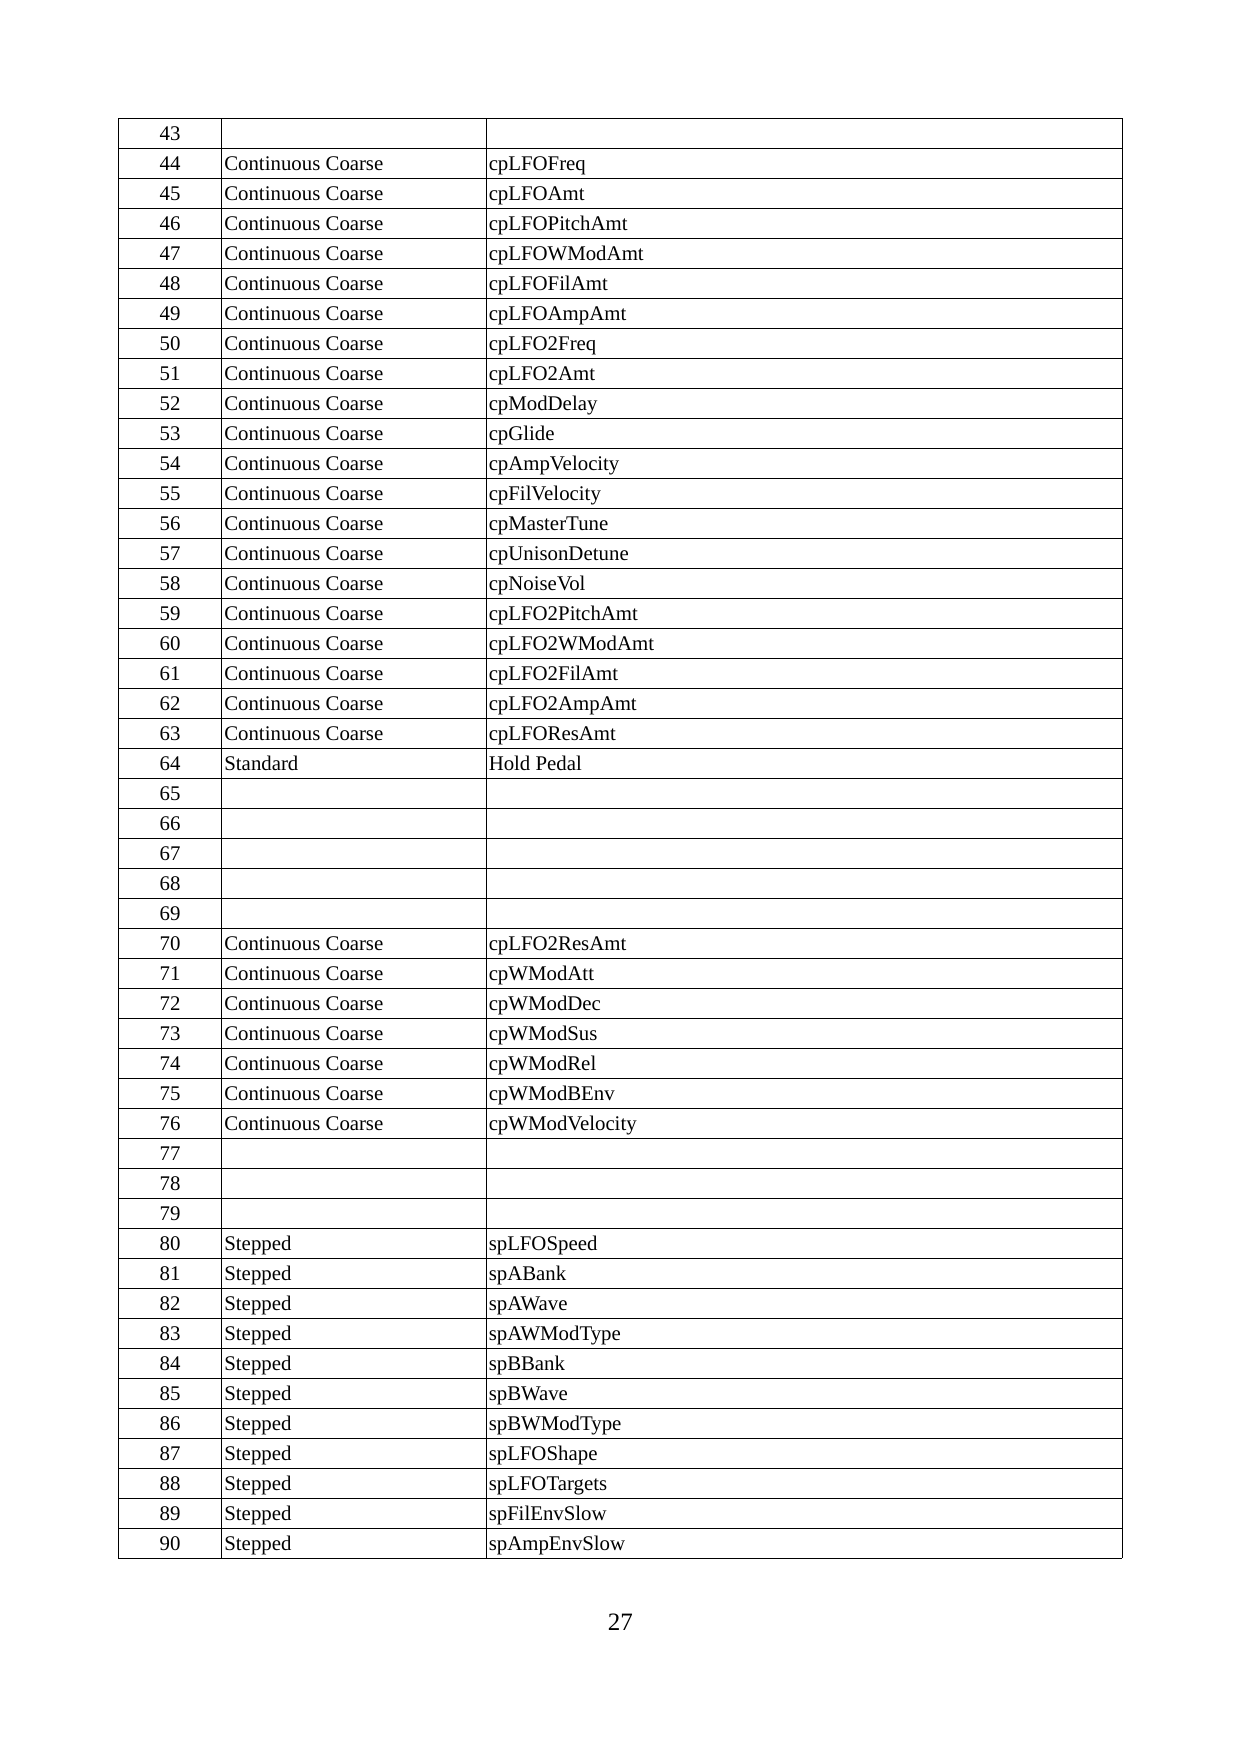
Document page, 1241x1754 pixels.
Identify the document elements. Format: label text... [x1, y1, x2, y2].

table_cell [487, 809, 1122, 838]
table_cell cpLFO2FilAmt [487, 659, 1122, 688]
table_cell Continuous Coarse [222, 149, 486, 178]
table_cell cpLFO2Amt [487, 359, 1122, 388]
table_cell 59 [119, 599, 221, 628]
table_cell 88 [119, 1469, 221, 1498]
table_cell cpWModSus [487, 1019, 1122, 1048]
table_cell Hold Pedal [487, 749, 1122, 778]
table_cell cpWModBEnv [487, 1079, 1122, 1108]
table_cell spLFOShape [487, 1439, 1122, 1468]
table_cell Stepped [222, 1319, 486, 1348]
table_cell [487, 1199, 1122, 1228]
table_cell 66 [119, 809, 221, 838]
table_cell 70 [119, 929, 221, 958]
table_cell Continuous Coarse [222, 929, 486, 958]
table_cell Stepped [222, 1439, 486, 1468]
table_cell Continuous Coarse [222, 1019, 486, 1048]
table_cell Stepped [222, 1259, 486, 1288]
table_cell Continuous Coarse [222, 719, 486, 748]
table_cell 76 [119, 1109, 221, 1138]
table_cell cpLFOAmt [487, 179, 1122, 208]
table_cell 57 [119, 539, 221, 568]
table_cell 84 [119, 1349, 221, 1378]
table_cell Stepped [222, 1229, 486, 1258]
table_cell 72 [119, 989, 221, 1018]
table_cell 82 [119, 1289, 221, 1318]
table_cell 55 [119, 479, 221, 508]
table_cell 73 [119, 1019, 221, 1048]
table_cell 61 [119, 659, 221, 688]
table_cell spAmpEnvSlow [487, 1529, 1122, 1558]
table_cell Continuous Coarse [222, 209, 486, 238]
table_cell Continuous Coarse [222, 959, 486, 988]
table_cell cpLFO2PitchAmt [487, 599, 1122, 628]
table_cell cpUnisonDetune [487, 539, 1122, 568]
table_cell [222, 779, 486, 808]
table_cell spABank [487, 1259, 1122, 1288]
table_cell [222, 1169, 486, 1198]
table_cell 75 [119, 1079, 221, 1108]
table_cell [222, 809, 486, 838]
table_cell Continuous Coarse [222, 269, 486, 298]
table_cell [487, 869, 1122, 898]
table_cell 58 [119, 569, 221, 598]
table_cell 78 [119, 1169, 221, 1198]
table_cell cpWModDec [487, 989, 1122, 1018]
table_cell Continuous Coarse [222, 1049, 486, 1078]
table_cell spBBank [487, 1349, 1122, 1378]
table_cell Continuous Coarse [222, 1109, 486, 1138]
table_cell 77 [119, 1139, 221, 1168]
table_cell spBWModType [487, 1409, 1122, 1438]
table_cell cpLFOPitchAmt [487, 209, 1122, 238]
table_cell [222, 839, 486, 868]
table_cell spFilEnvSlow [487, 1499, 1122, 1528]
table_cell 53 [119, 419, 221, 448]
table_cell Continuous Coarse [222, 539, 486, 568]
table_cell [222, 1139, 486, 1168]
table_cell 51 [119, 359, 221, 388]
table_cell 68 [119, 869, 221, 898]
table_cell Continuous Coarse [222, 599, 486, 628]
table_cell [222, 119, 486, 148]
table_cell spLFOTargets [487, 1469, 1122, 1498]
table_cell 63 [119, 719, 221, 748]
table_cell 48 [119, 269, 221, 298]
table_cell cpLFO2ResAmt [487, 929, 1122, 958]
table_cell 54 [119, 449, 221, 478]
table_cell 56 [119, 509, 221, 538]
table_cell 83 [119, 1319, 221, 1348]
table_cell Continuous Coarse [222, 449, 486, 478]
table_cell 74 [119, 1049, 221, 1078]
table_cell [222, 869, 486, 898]
table_cell Stepped [222, 1349, 486, 1378]
table_cell cpLFOResAmt [487, 719, 1122, 748]
table_cell 71 [119, 959, 221, 988]
table_cell Continuous Coarse [222, 419, 486, 448]
table_cell spAWModType [487, 1319, 1122, 1348]
table_cell Stepped [222, 1469, 486, 1498]
table_cell 89 [119, 1499, 221, 1528]
table_cell [487, 119, 1122, 148]
table_cell 62 [119, 689, 221, 718]
table_cell cpLFOFilAmt [487, 269, 1122, 298]
table_cell Stepped [222, 1529, 486, 1558]
table_cell [222, 1199, 486, 1228]
table_cell Continuous Coarse [222, 659, 486, 688]
table_cell Stepped [222, 1379, 486, 1408]
table_cell cpLFOWModAmt [487, 239, 1122, 268]
table_cell 85 [119, 1379, 221, 1408]
table_cell 49 [119, 299, 221, 328]
table_cell Continuous Coarse [222, 479, 486, 508]
table_cell 47 [119, 239, 221, 268]
table_cell 64 [119, 749, 221, 778]
table_cell Continuous Coarse [222, 179, 486, 208]
table_cell cpLFO2Freq [487, 329, 1122, 358]
table_cell 52 [119, 389, 221, 418]
table_cell 90 [119, 1529, 221, 1558]
table_cell Continuous Coarse [222, 629, 486, 658]
table_cell 46 [119, 209, 221, 238]
table_cell [222, 899, 486, 928]
table_cell Continuous Coarse [222, 239, 486, 268]
table_cell [487, 839, 1122, 868]
table_cell Continuous Coarse [222, 389, 486, 418]
table_cell cpAmpVelocity [487, 449, 1122, 478]
table_cell cpMasterTune [487, 509, 1122, 538]
table_cell Continuous Coarse [222, 359, 486, 388]
table_cell Continuous Coarse [222, 989, 486, 1018]
table_cell [487, 779, 1122, 808]
table_cell 81 [119, 1259, 221, 1288]
table_cell spAWave [487, 1289, 1122, 1318]
table_cell Continuous Coarse [222, 689, 486, 718]
table_cell spBWave [487, 1379, 1122, 1408]
table_cell 86 [119, 1409, 221, 1438]
table_cell [487, 899, 1122, 928]
table_cell 45 [119, 179, 221, 208]
table_cell cpModDelay [487, 389, 1122, 418]
table_cell cpLFOFreq [487, 149, 1122, 178]
table_cell Continuous Coarse [222, 1079, 486, 1108]
table_cell 43 [119, 119, 221, 148]
table_cell 60 [119, 629, 221, 658]
table_cell cpNoiseVol [487, 569, 1122, 598]
table_cell cpWModVelocity [487, 1109, 1122, 1138]
table_cell cpLFO2WModAmt [487, 629, 1122, 658]
table_cell [487, 1139, 1122, 1168]
table_cell cpLFO2AmpAmt [487, 689, 1122, 718]
table_cell cpWModAtt [487, 959, 1122, 988]
table_cell 79 [119, 1199, 221, 1228]
table_cell 67 [119, 839, 221, 868]
table_cell Continuous Coarse [222, 509, 486, 538]
table_cell cpLFOAmpAmt [487, 299, 1122, 328]
table_cell cpFilVelocity [487, 479, 1122, 508]
table_cell 44 [119, 149, 221, 178]
table_cell Stepped [222, 1499, 486, 1528]
table_cell Continuous Coarse [222, 299, 486, 328]
table_cell cpGlide [487, 419, 1122, 448]
table_cell Continuous Coarse [222, 329, 486, 358]
table_cell spLFOSpeed [487, 1229, 1122, 1258]
table_cell Stepped [222, 1409, 486, 1438]
table_cell 69 [119, 899, 221, 928]
table_cell Continuous Coarse [222, 569, 486, 598]
table_cell cpWModRel [487, 1049, 1122, 1078]
table_cell 65 [119, 779, 221, 808]
table_cell 80 [119, 1229, 221, 1258]
table_cell 50 [119, 329, 221, 358]
table_cell Standard [222, 749, 486, 778]
table_cell 87 [119, 1439, 221, 1468]
table_cell Stepped [222, 1289, 486, 1318]
table_cell [487, 1169, 1122, 1198]
